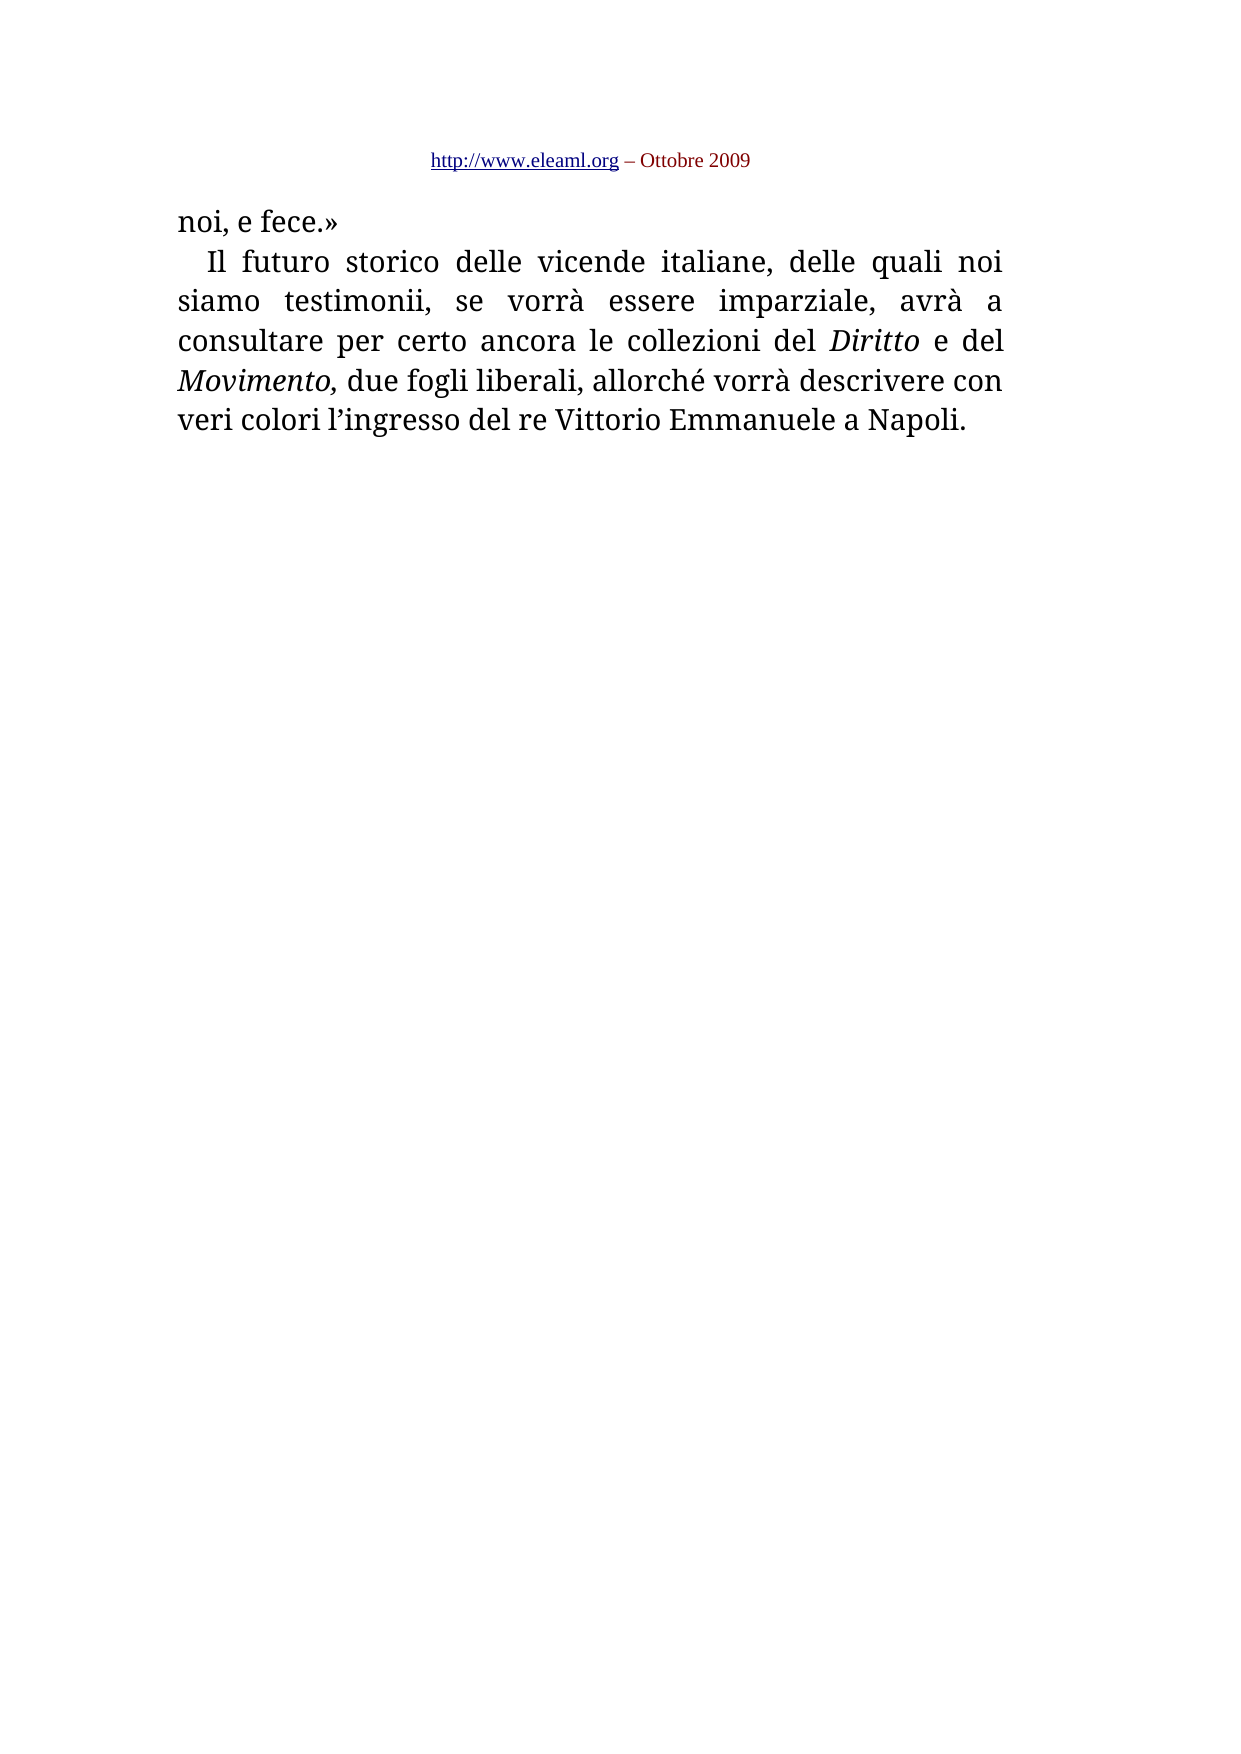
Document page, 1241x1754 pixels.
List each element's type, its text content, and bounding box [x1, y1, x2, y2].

text Il futuro storico delle vicende italiane, delle quali noi siamo testimonii, se vorrà essere imparziale, avrà a consultare per certo ancora le collezioni del Diritto e del Movimento, due fogli liberali, allorché vorrà descrivere con veri colori l’ingresso del re Vittorio Emmanuele a Napoli. [177, 241, 1004, 439]
text noi, e fece.» [177, 201, 1004, 241]
